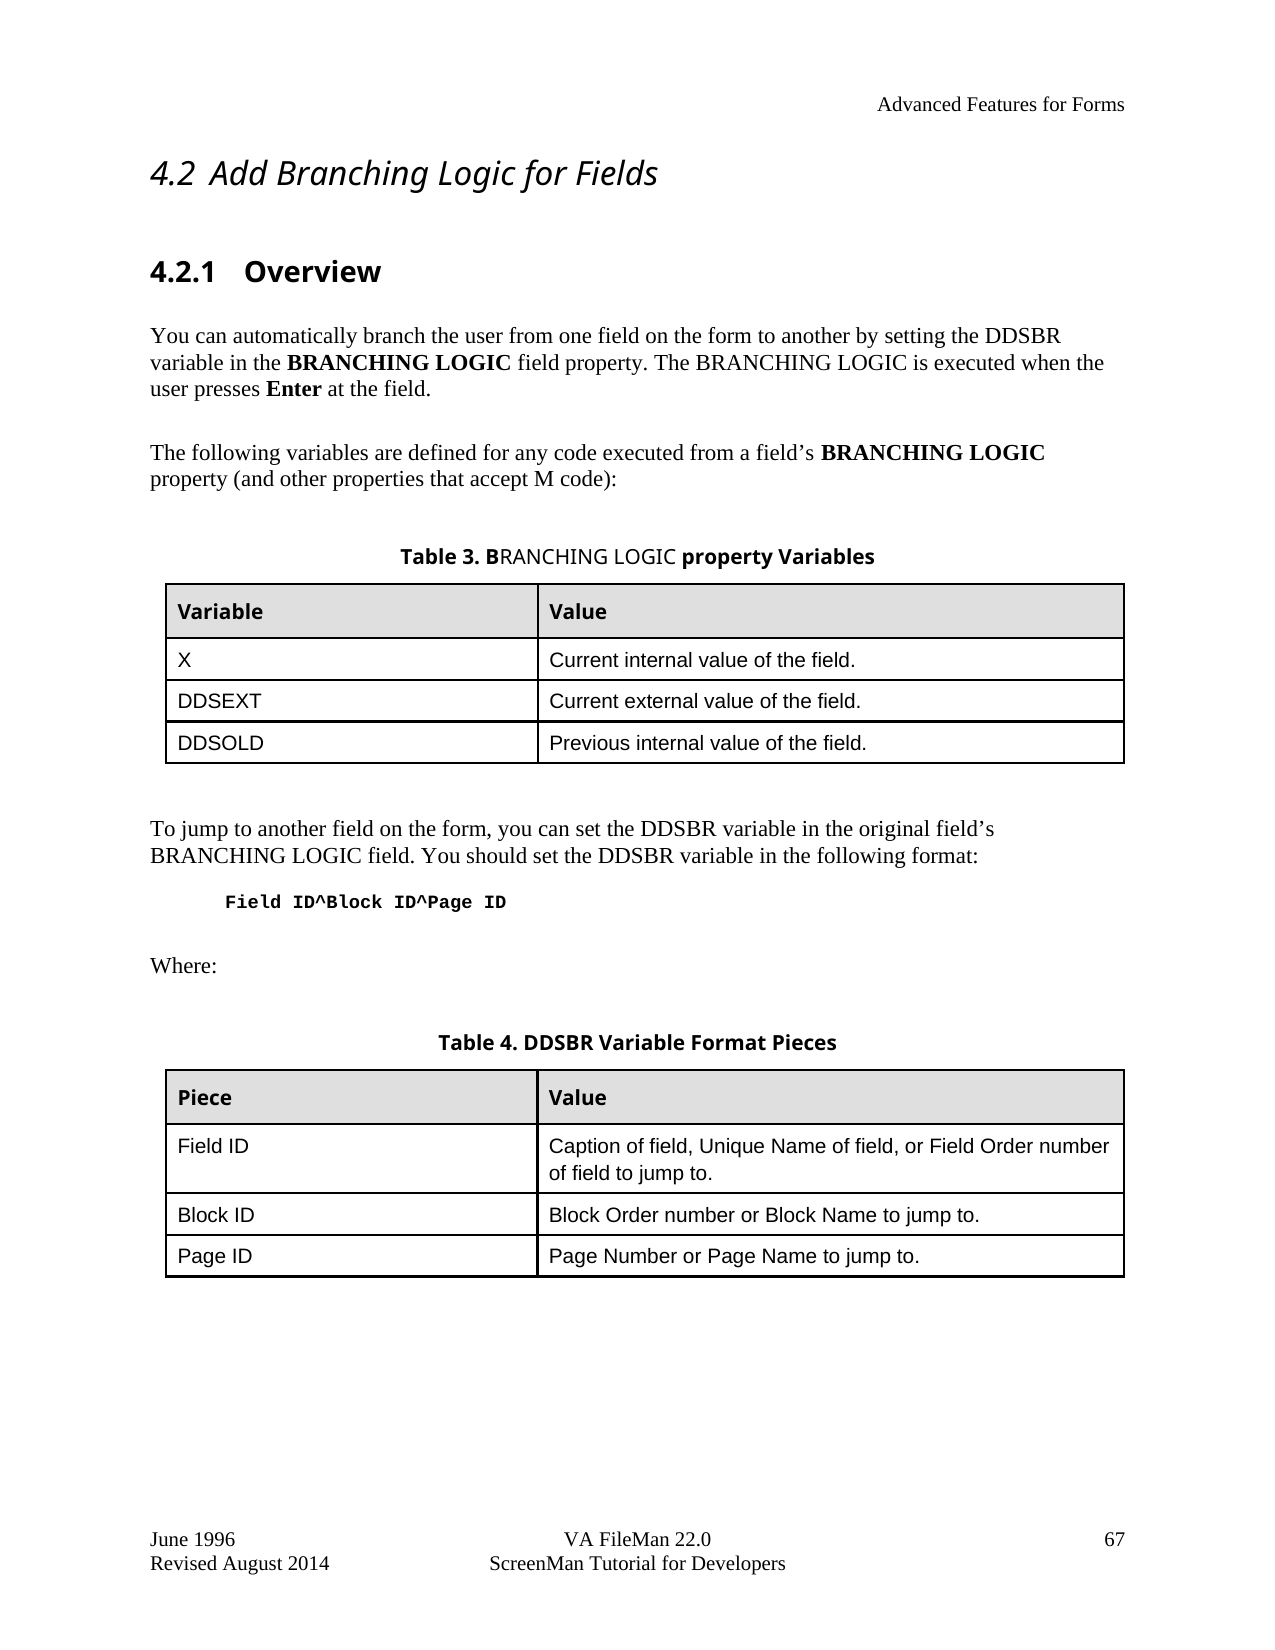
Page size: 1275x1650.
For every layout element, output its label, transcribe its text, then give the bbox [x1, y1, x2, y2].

table_cell Current external value of the field. [539, 681, 1123, 720]
table_header Variable [167, 585, 537, 637]
text Table 4. DDSBR Variable Format Pieces [150, 1028, 1125, 1057]
table_cell Page ID [167, 1236, 536, 1275]
table_cell DDSOLD [167, 723, 537, 762]
table_cell Field ID [167, 1125, 536, 1192]
table_cell DDSEXT [167, 681, 537, 720]
text The following variables are defined for any code executed from a field’s BRANCHING LOGIC property (and other properties that accept M code): [150, 439, 1125, 492]
table_header Value [539, 1071, 1123, 1123]
subtitle Overview [150, 252, 1125, 291]
table_header Value [539, 585, 1123, 637]
table_cell Current internal value of the field. [539, 639, 1123, 679]
table_cell X [167, 639, 537, 679]
table_cell Block ID [167, 1194, 536, 1234]
text Field ID^Block ID^Page ID [225, 893, 1125, 914]
text Table 3. BRANCHING LOGIC property Variables [150, 542, 1125, 570]
text To jump to another field on the form, you can set the DDSBR variable in the original field’s BRANCHING LOGIC field. You should set the DDSBR variable in the following format: [150, 815, 1125, 868]
subtitle Add Branching Logic for Fields [150, 150, 1125, 195]
table_cell Page Number or Page Name to jump to. [539, 1236, 1123, 1275]
table_cell Caption of field, Unique Name of field, or Field Order number of field to jump to. [539, 1125, 1123, 1192]
table_cell Previous internal value of the field. [539, 723, 1123, 762]
text You can automatically branch the user from one field on the form to another by setting the DDSBR variable in the BRANCHING LOGIC field property. The BRANCHING LOGIC is executed when the user presses Enter at the field. [150, 323, 1125, 402]
text Where: [150, 952, 1125, 978]
table_cell Block Order number or Block Name to jump to. [539, 1194, 1123, 1234]
table_header Piece [167, 1071, 536, 1123]
